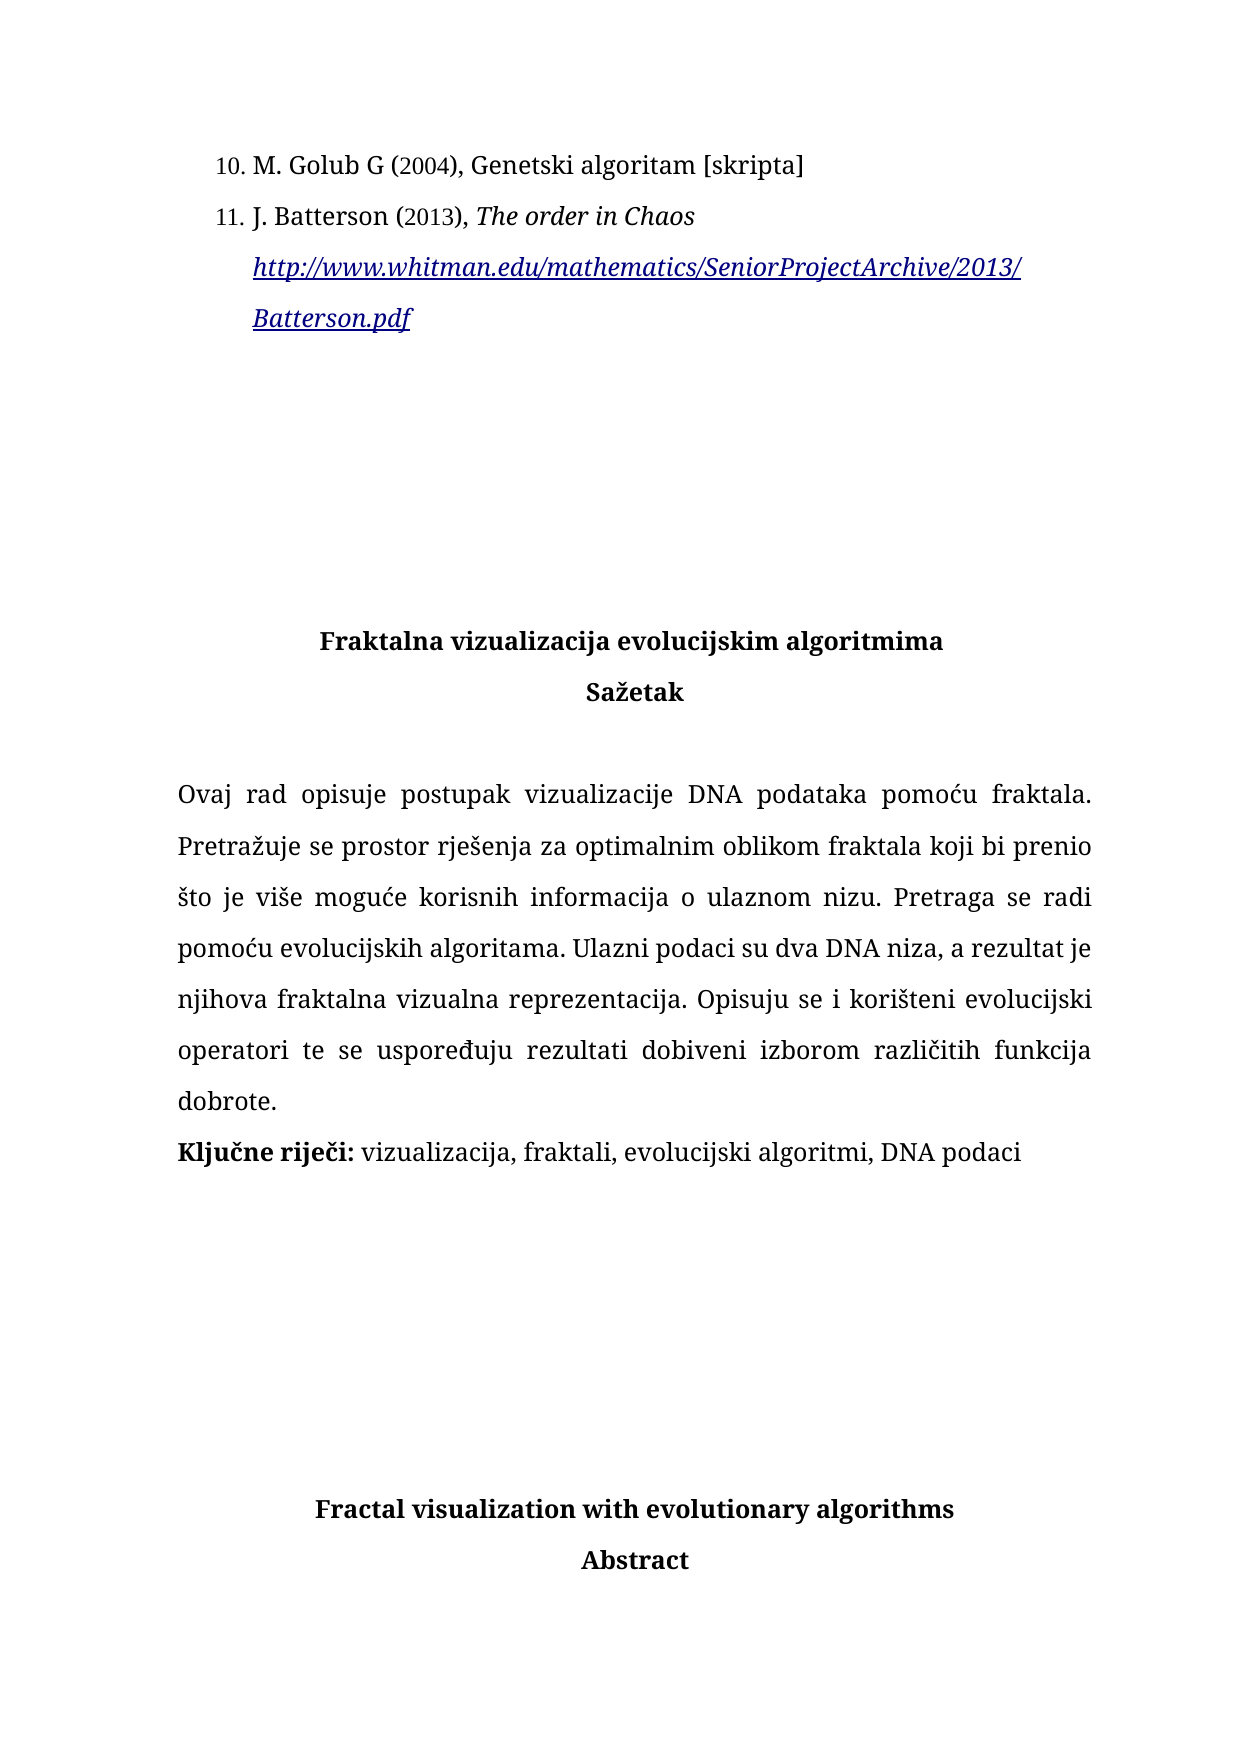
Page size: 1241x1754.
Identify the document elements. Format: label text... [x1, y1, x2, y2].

text Ovaj rad opisuje postupak vizualizacije DNA podataka pomoću fraktala. Pretražuje se prostor rješenja za optimalnim oblikom fraktala koji bi prenio što je više moguće korisnih informacija o ulaznom nizu. Pretraga se radi pomoću evolucijskih algoritama. Ulazni podaci su dva DNA niza, a rezultat je njihova fraktalna vizualna reprezentacija. Opisuju se i korišteni evolucijski operatori te se uspoređuju rezultati dobiveni izborom različitih funkcija dobrote. [177, 777, 1093, 1117]
text Fraktalna vizualizacija evolucijskim algoritmima [177, 624, 1093, 658]
text Fractal visualization with evolutionary algorithms [177, 1492, 1093, 1526]
list M. Golub G (2004), Genetski algoritam [skripta] [215, 148, 1093, 182]
text Sažetak [177, 675, 1093, 709]
list http://www.whitman.edu/mathematics/SeniorProjectArchive/2013/Batterson.pdf [215, 250, 1093, 335]
text Ključne riječi: vizualizacija, fraktali, evolucijski algoritmi, DNA podaci [177, 1134, 1093, 1168]
list J. Batterson (2013), The order in Chaos [215, 199, 1093, 233]
text Abstract [177, 1543, 1093, 1577]
